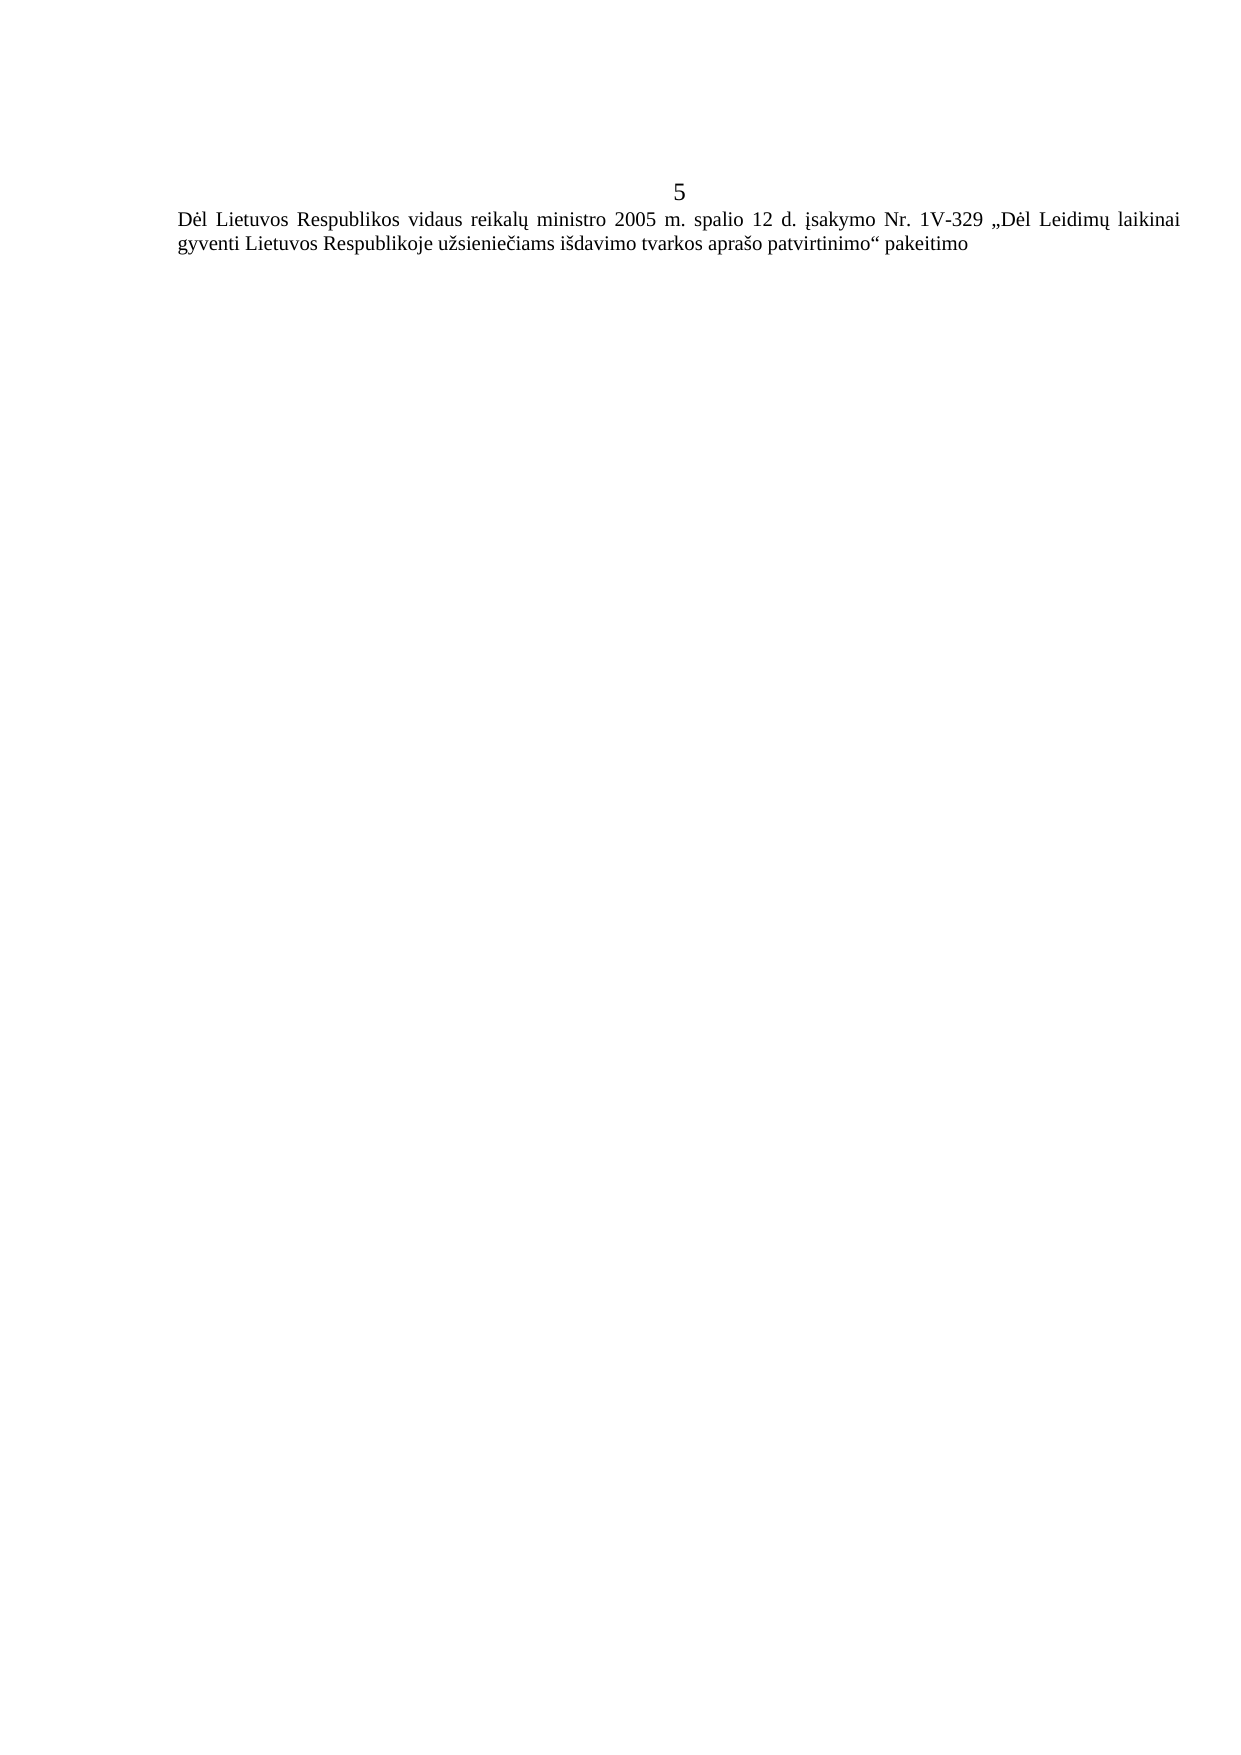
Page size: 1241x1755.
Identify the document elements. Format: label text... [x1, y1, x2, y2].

text Dėl Lietuvos Respublikos vidaus reikalų ministro 2005 m. spalio 12 d. įsakymo Nr. 1V-329 „Dėl Leidimų laikinai gyventi Lietuvos Respublikoje užsieniečiams išdavimo tvarkos aprašo patvirtinimo“ pakeitimo [177, 207, 1181, 255]
